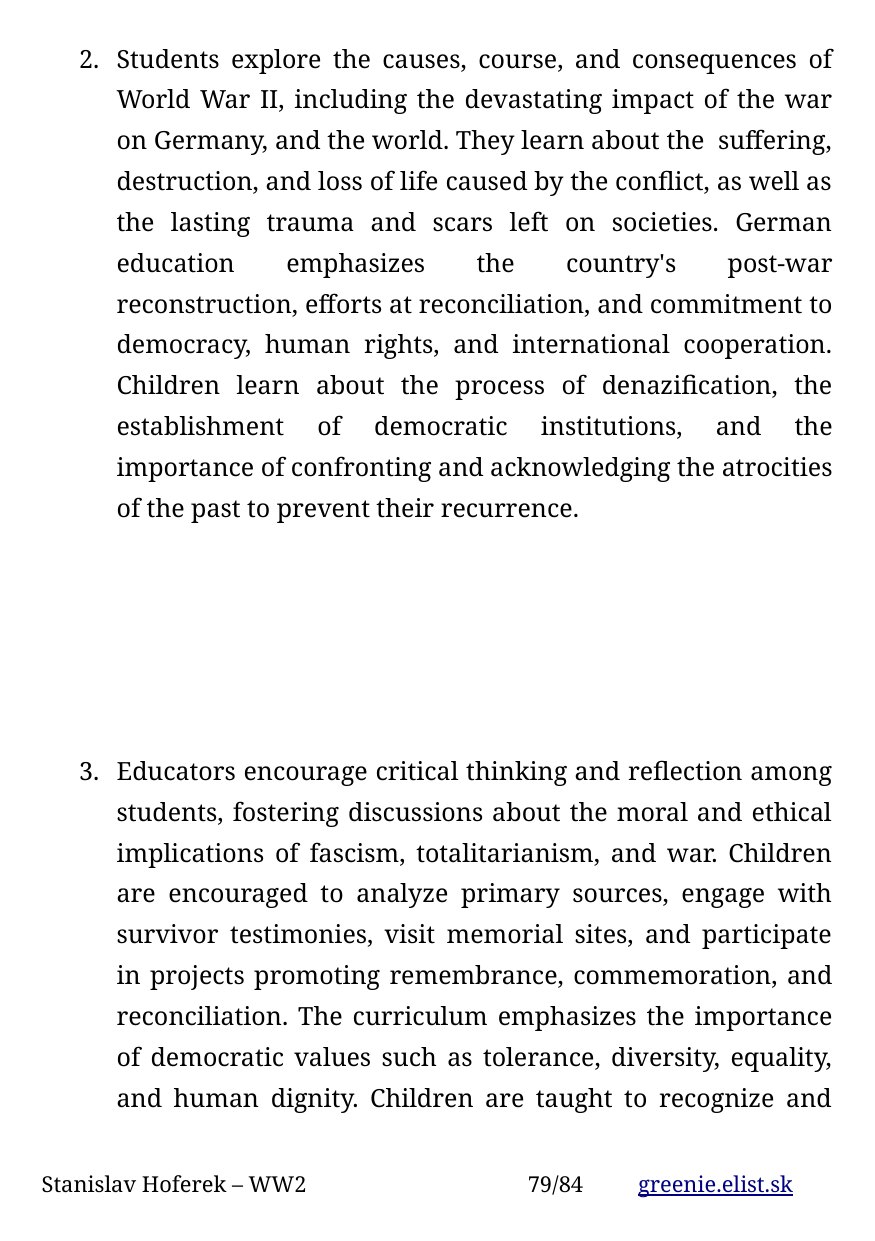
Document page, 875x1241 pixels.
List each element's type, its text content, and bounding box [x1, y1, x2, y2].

list Educators encourage critical thinking and reflection among students, fostering discussions about the moral and ethical implications of fascism, totalitarianism, and war. Children are encouraged to analyze primary sources, engage with survivor testimonies, visit memorial sites, and participate in projects promoting remembrance, commemoration, and reconciliation. The curriculum emphasizes the importance of democratic values such as tolerance, diversity, equality, and human dignity. Children are taught to recognize and [79, 753, 833, 1114]
list Students explore the causes, course, and consequences of World War II, including the devastating impact of the war on Germany, and the world. They learn about the suffering, destruction, and loss of life caused by the conflict, as well as the lasting trauma and scars left on societies. German education emphasizes the country's post-war reconstruction, efforts at reconciliation, and commitment to democracy, human rights, and international cooperation. Children learn about the process of denazification, the establishment of democratic institutions, and the importance of confronting and acknowledging the atrocities of the past to prevent their recurrence. [79, 41, 833, 524]
